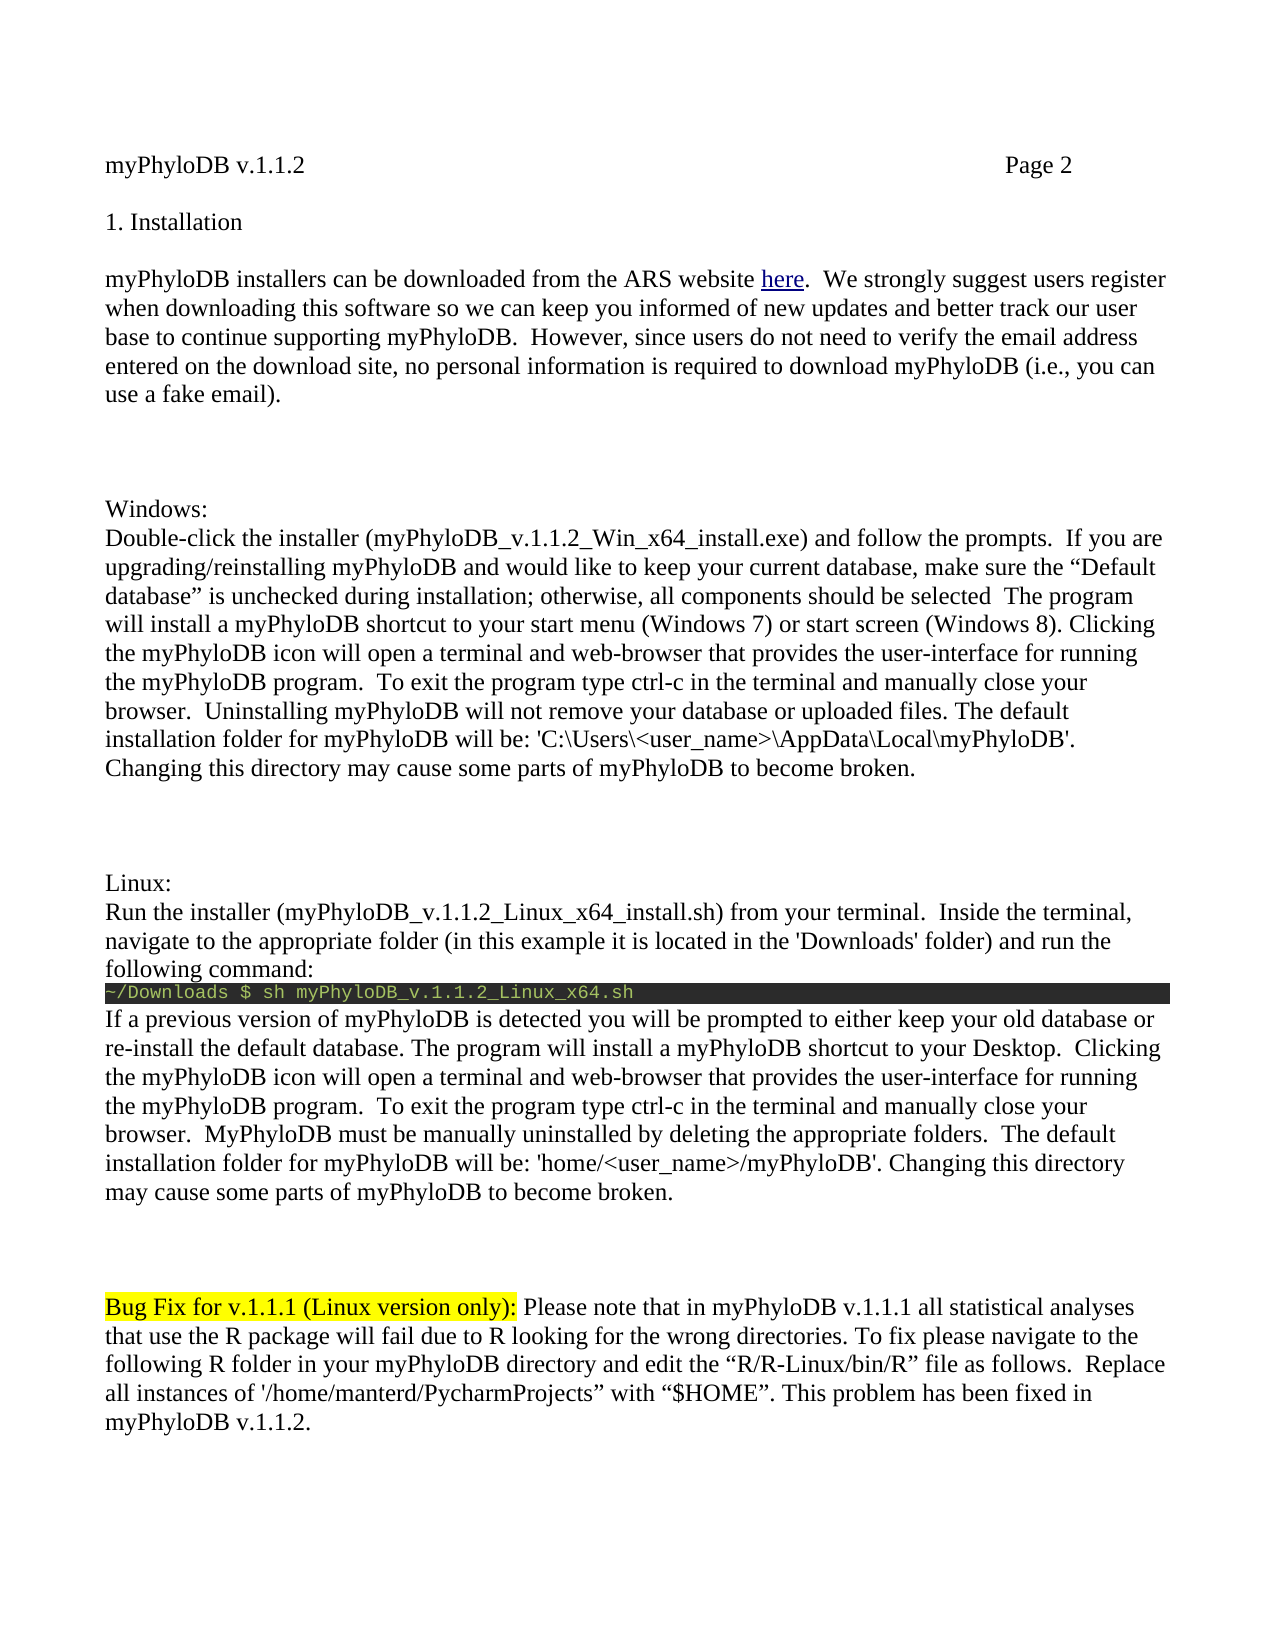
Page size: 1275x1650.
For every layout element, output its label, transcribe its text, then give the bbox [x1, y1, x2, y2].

text Double-click the installer (myPhyloDB_v.1.1.2_Win_x64_install.exe) and follow the prompts. If you are upgrading/reinstalling myPhyloDB and would like to keep your current database, make sure the “Default database” is unchecked during installation; otherwise, all components should be selected The program will install a myPhyloDB shortcut to your start menu (Windows 7) or start screen (Windows 8). Clicking the myPhyloDB icon will open a terminal and web-browser that provides the user-interface for running the myPhyloDB program. To exit the program type ctrl-c in the terminal and manually close your browser. Uninstalling myPhyloDB will not remove your database or uploaded files. The default installation folder for myPhyloDB will be: 'C:\Users\<user_name>\AppData\Local\myPhyloDB'. Changing this directory may cause some parts of myPhyloDB to become broken. [105, 523, 1170, 782]
text Windows: [105, 494, 1170, 523]
text If a previous version of myPhyloDB is detected you will be prompted to either keep your old database or re-install the default database. The program will install a myPhyloDB shortcut to your Desktop. Clicking the myPhyloDB icon will open a terminal and web-browser that provides the user-interface for running the myPhyloDB program. To exit the program type ctrl-c in the terminal and manually close your browser. MyPhyloDB must be manually uninstalled by deleting the appropriate folders. The default installation folder for myPhyloDB will be: 'home/<user_name>/myPhyloDB'. Changing this directory may cause some parts of myPhyloDB to become broken. [105, 1004, 1170, 1206]
text 1. Installation [105, 207, 1170, 236]
text Linux: [105, 868, 1170, 897]
text myPhyloDB installers can be downloaded from the ARS website here. We strongly suggest users register when downloading this software so we can keep you informed of new updates and better track our user base to continue supporting myPhyloDB. However, since users do not need to verify the email address entered on the download site, no personal information is required to download myPhyloDB (i.e., you can use a fake email). [105, 264, 1170, 408]
text ~/Downloads $ sh myPhyloDB_v.1.1.2_Linux_x64.sh [105, 983, 1170, 1004]
text Run the installer (myPhyloDB_v.1.1.2_Linux_x64_install.sh) from your terminal. Inside the terminal, navigate to the appropriate folder (in this example it is located in the 'Downloads' folder) and run the following command: [105, 897, 1170, 983]
text Bug Fix for v.1.1.1 (Linux version only): Please note that in myPhyloDB v.1.1.1 all statistical analyses that use the R package will fail due to R looking for the wrong directories. To fix please navigate to the following R folder in your myPhyloDB directory and edit the “R/R-Linux/bin/R” file as follows. Replace all instances of '/home/manterd/PycharmProjects” with “$HOME”. This problem has been fixed in myPhyloDB v.1.1.2. [105, 1292, 1170, 1436]
